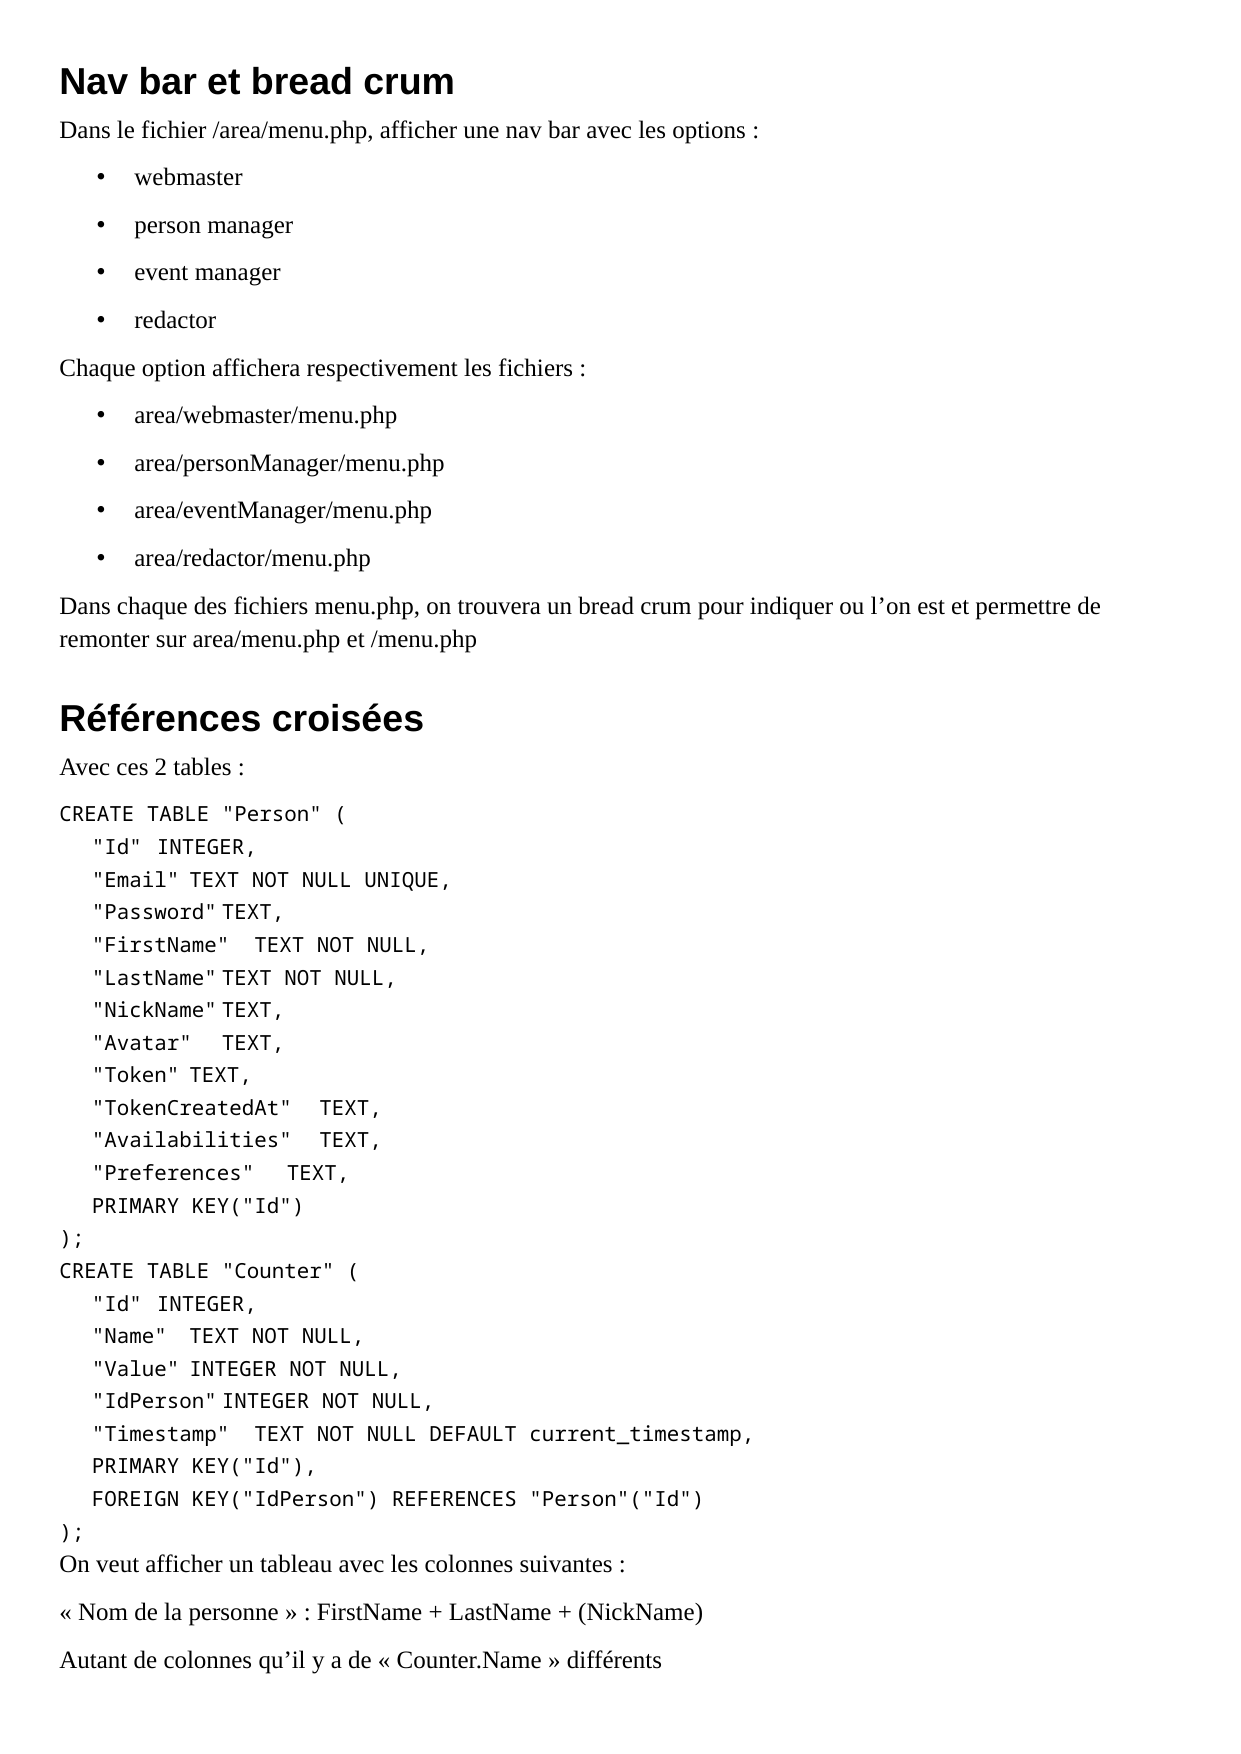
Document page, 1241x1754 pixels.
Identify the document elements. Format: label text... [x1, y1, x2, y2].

text FOREIGN KEY("IdPerson") REFERENCES "Person"("Id") [59, 1484, 1181, 1513]
text "TokenCreatedAt" TEXT, [59, 1093, 1181, 1121]
text "Availabilities" TEXT, [59, 1126, 1181, 1154]
text "Id" INTEGER, [59, 1289, 1181, 1317]
list area/personManager/menu.php [97, 448, 1181, 477]
list event manager [97, 257, 1181, 286]
list area/redactor/menu.php [97, 543, 1181, 572]
text "FirstName" TEXT NOT NULL, [59, 930, 1181, 958]
text "Preferences" TEXT, [59, 1158, 1181, 1187]
text PRIMARY KEY("Id") [59, 1191, 1181, 1219]
text ); [59, 1517, 1181, 1545]
text On veut afficher un tableau avec les colonnes suivantes : [59, 1549, 1181, 1578]
text PRIMARY KEY("Id"), [59, 1452, 1181, 1480]
text Autant de colonnes qu’il y a de « Counter.Name » différents [59, 1645, 1181, 1673]
text Chaque option affichera respectivement les fichiers : [59, 353, 1181, 381]
text CREATE TABLE "Person" ( [59, 799, 1181, 828]
subtitle Nav bar et bread crum [59, 59, 1181, 102]
text Dans le fichier /area/menu.php, afficher une nav bar avec les options : [59, 115, 1181, 143]
text Dans chaque des fichiers menu.php, on trouvera un bread crum pour indiquer ou l’on est et permettre de remonter sur area/menu.php et /menu.php [59, 591, 1181, 652]
text "Token" TEXT, [59, 1060, 1181, 1089]
list area/webmaster/menu.php [97, 400, 1181, 429]
text "LastName" TEXT NOT NULL, [59, 963, 1181, 991]
text "Avatar" TEXT, [59, 1028, 1181, 1056]
text "IdPerson" INTEGER NOT NULL, [59, 1386, 1181, 1415]
text Avec ces 2 tables : [59, 752, 1181, 781]
list area/eventManager/menu.php [97, 496, 1181, 524]
list webmaster [97, 162, 1181, 191]
text "NickName" TEXT, [59, 995, 1181, 1024]
subtitle Références croisées [59, 696, 1181, 739]
text "Email" TEXT NOT NULL UNIQUE, [59, 865, 1181, 893]
text "Name" TEXT NOT NULL, [59, 1321, 1181, 1350]
text "Value" INTEGER NOT NULL, [59, 1354, 1181, 1382]
text "Timestamp" TEXT NOT NULL DEFAULT current_timestamp, [59, 1419, 1181, 1447]
text ); [59, 1223, 1181, 1252]
text "Id" INTEGER, [59, 832, 1181, 861]
text « Nom de la personne » : FirstName + LastName + (NickName) [59, 1597, 1181, 1626]
list redactor [97, 305, 1181, 334]
text "Password" TEXT, [59, 897, 1181, 926]
text CREATE TABLE "Counter" ( [59, 1256, 1181, 1284]
list person manager [97, 210, 1181, 239]
